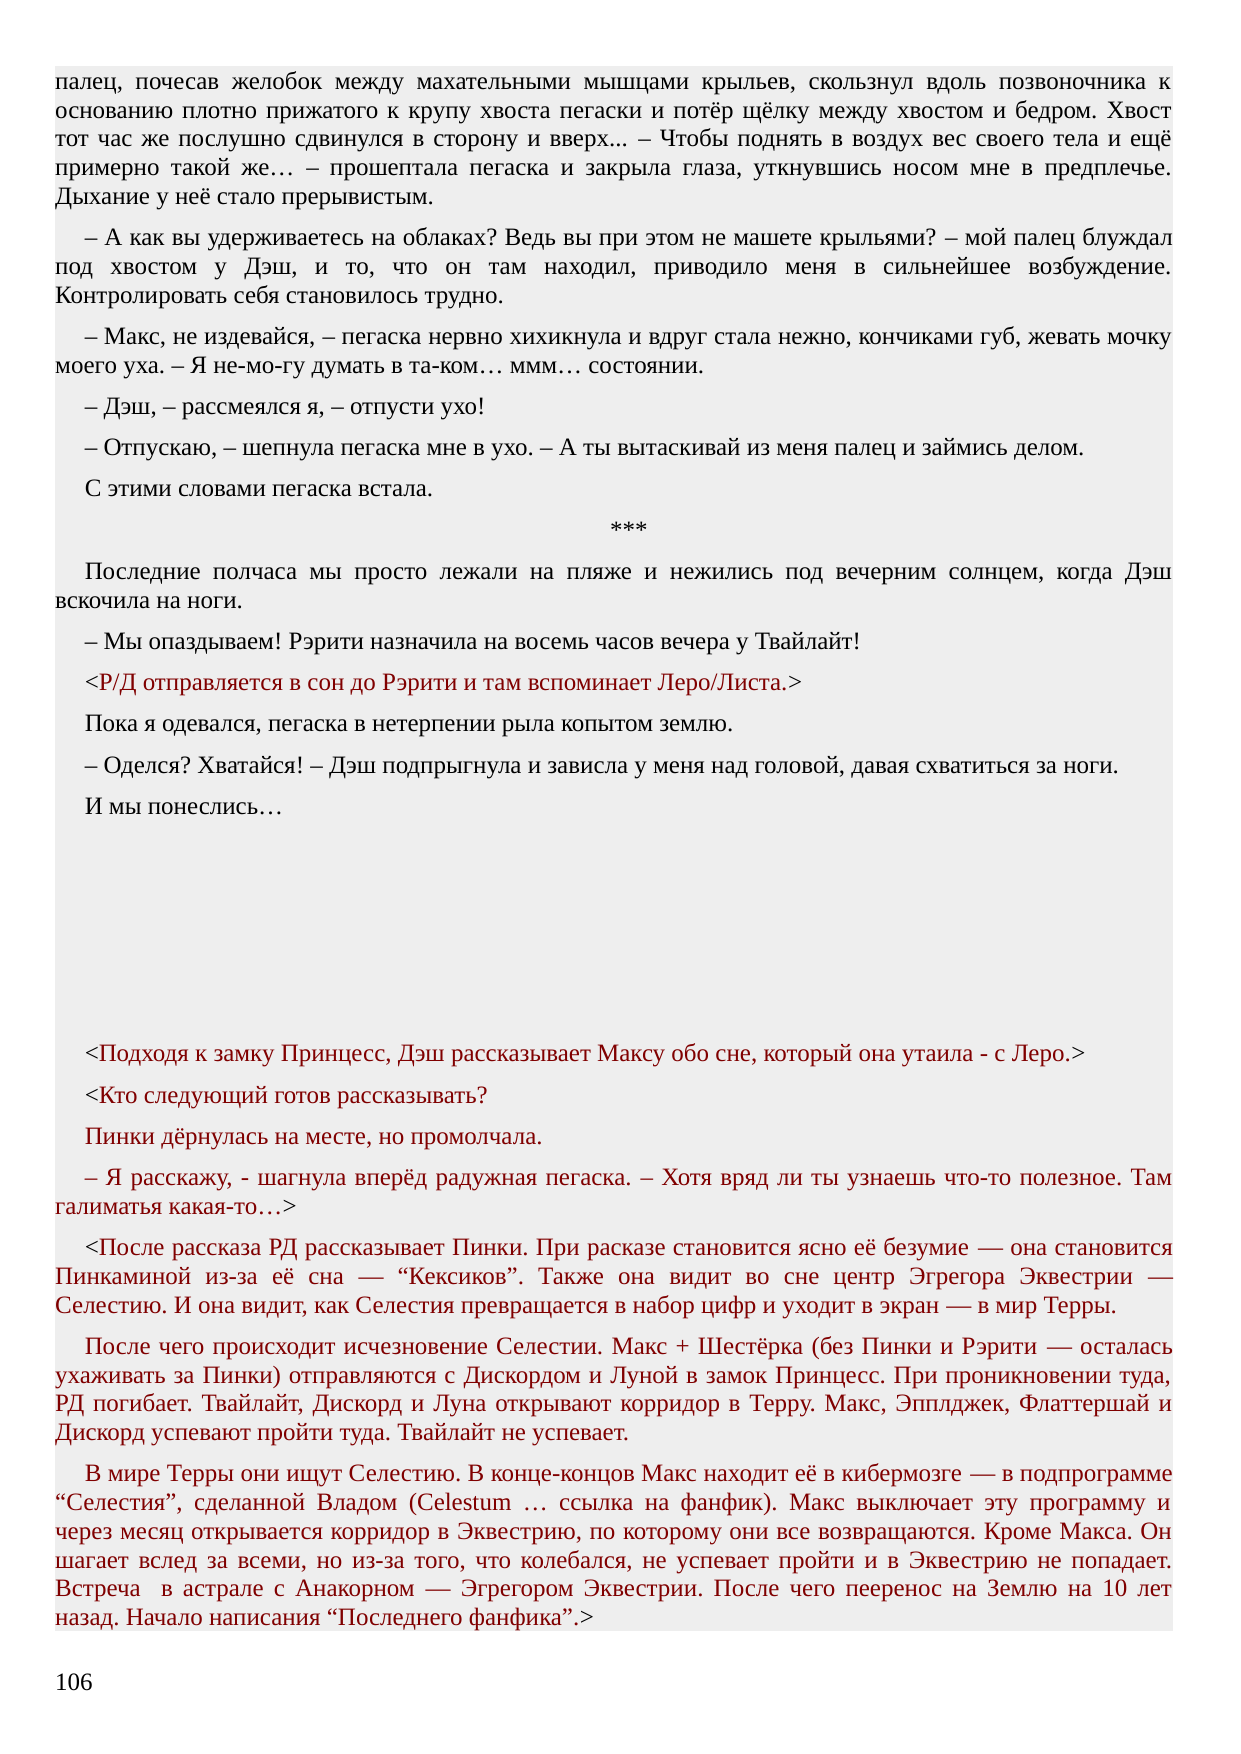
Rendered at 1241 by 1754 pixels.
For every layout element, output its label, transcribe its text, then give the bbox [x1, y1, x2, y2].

text – Оделся? Хватайся! – Дэш подпрыгнула и зависла у меня над головой, давая схватиться за ноги. [55, 750, 1173, 778]
text *** [55, 515, 1173, 543]
text – Мы опаздываем! Рэрити назначила на восемь часов вечера у Твайлайт! [55, 626, 1173, 655]
text В мире Терры они ищут Селестию. В конце-концов Макс находит её в кибермозге — в подпрограмме “Селестия”, сделанной Владом (Celestum … ссылка на фанфик). Макс выключает эту программу и через месяц открывается корридор в Эквестрию, по которому они все возвращаются. Кроме Макса. Он шагает вслед за всеми, но из-за того, что колебался, не успевает пройти и в Эквестрию не попадает. Встреча в астрале с Анакорном — Эгрегором Эквестрии. После чего пееренос на Землю на 10 лет назад. Начало написания “Последнего фанфика”.> [55, 1458, 1173, 1631]
text После чего происходит исчезновение Селестии. Макс + Шестёрка (без Пинки и Рэрити — осталась ухаживать за Пинки) отправляются с Дискордом и Луной в замок Принцесс. При проникновении туда, РД погибает. Твайлайт, Дискорд и Луна открывают корридор в Терру. Макс, Эпплджек, Флаттершай и Дискорд успевают пройти туда. Твайлайт не успевает. [55, 1331, 1173, 1446]
text палец, почесав желобок между махательными мышцами крыльев, скользнул вдоль позвоночника к основанию плотно прижатого к крупу хвоста пегаски и потёр щёлку между хвостом и бедром. Хвост тот час же послушно сдвинулся в сторону и вверх... – Чтобы поднять в воздух вес своего тела и ещё примерно такой же… – прошептала пегаска и закрыла глаза, уткнувшись носом мне в предплечье. Дыхание у неё стало прерывистым. [55, 66, 1173, 210]
text <Кто следующий готов рассказывать? [55, 1080, 1173, 1108]
text – Отпускаю, – шепнула пегаска мне в ухо. – А ты вытаскивай из меня палец и займись делом. [55, 432, 1173, 461]
text Пока я одевался, пегаска в нетерпении рыла копытом землю. [55, 708, 1173, 737]
text С этими словами пегаска встала. [55, 473, 1173, 502]
text Последние полчаса мы просто лежали на пляже и нежились под вечерним солнцем, когда Дэш вскочила на ноги. [55, 556, 1173, 613]
text <Р/Д отправляется в сон до Рэрити и там вспоминает Леро/Листа.> [55, 667, 1173, 696]
text <После рассказа РД рассказывает Пинки. При расказе становится ясно её безумие — она становится Пинкаминой из-за её сна — “Кексиков”. Также она видит во сне центр Эгрегора Эквестрии — Селестию. И она видит, как Селестия превращается в набор цифр и уходит в экран — в мир Терры. [55, 1232, 1173, 1318]
text И мы понеслись… [55, 791, 1173, 820]
text – А как вы удерживаетесь на облаках? Ведь вы при этом не машете крыльями? – мой палец блуждал под хвостом у Дэш, и то, что он там находил, приводило меня в сильнейшее возбуждение. Контролировать себя становилось трудно. [55, 222, 1173, 308]
text – Дэш, – рассмеялся я, – отпусти ухо! [55, 391, 1173, 420]
text – Макс, не издевайся, – пегаска нервно хихикнула и вдруг стала нежно, кончиками губ, жевать мочку моего уха. – Я не-мо-гу думать в та-ком… ммм… состоянии. [55, 321, 1173, 378]
text – Я расскажу, - шагнула вперёд радужная пегаска. – Хотя вряд ли ты узнаешь что-то полезное. Там галиматья какая-то…> [55, 1162, 1173, 1220]
text Пинки дёрнулась на месте, но промолчала. [55, 1121, 1173, 1150]
text <Подходя к замку Принцесс, Дэш рассказывает Максу обо сне, который она утаила - с Леро.> [55, 1038, 1173, 1067]
